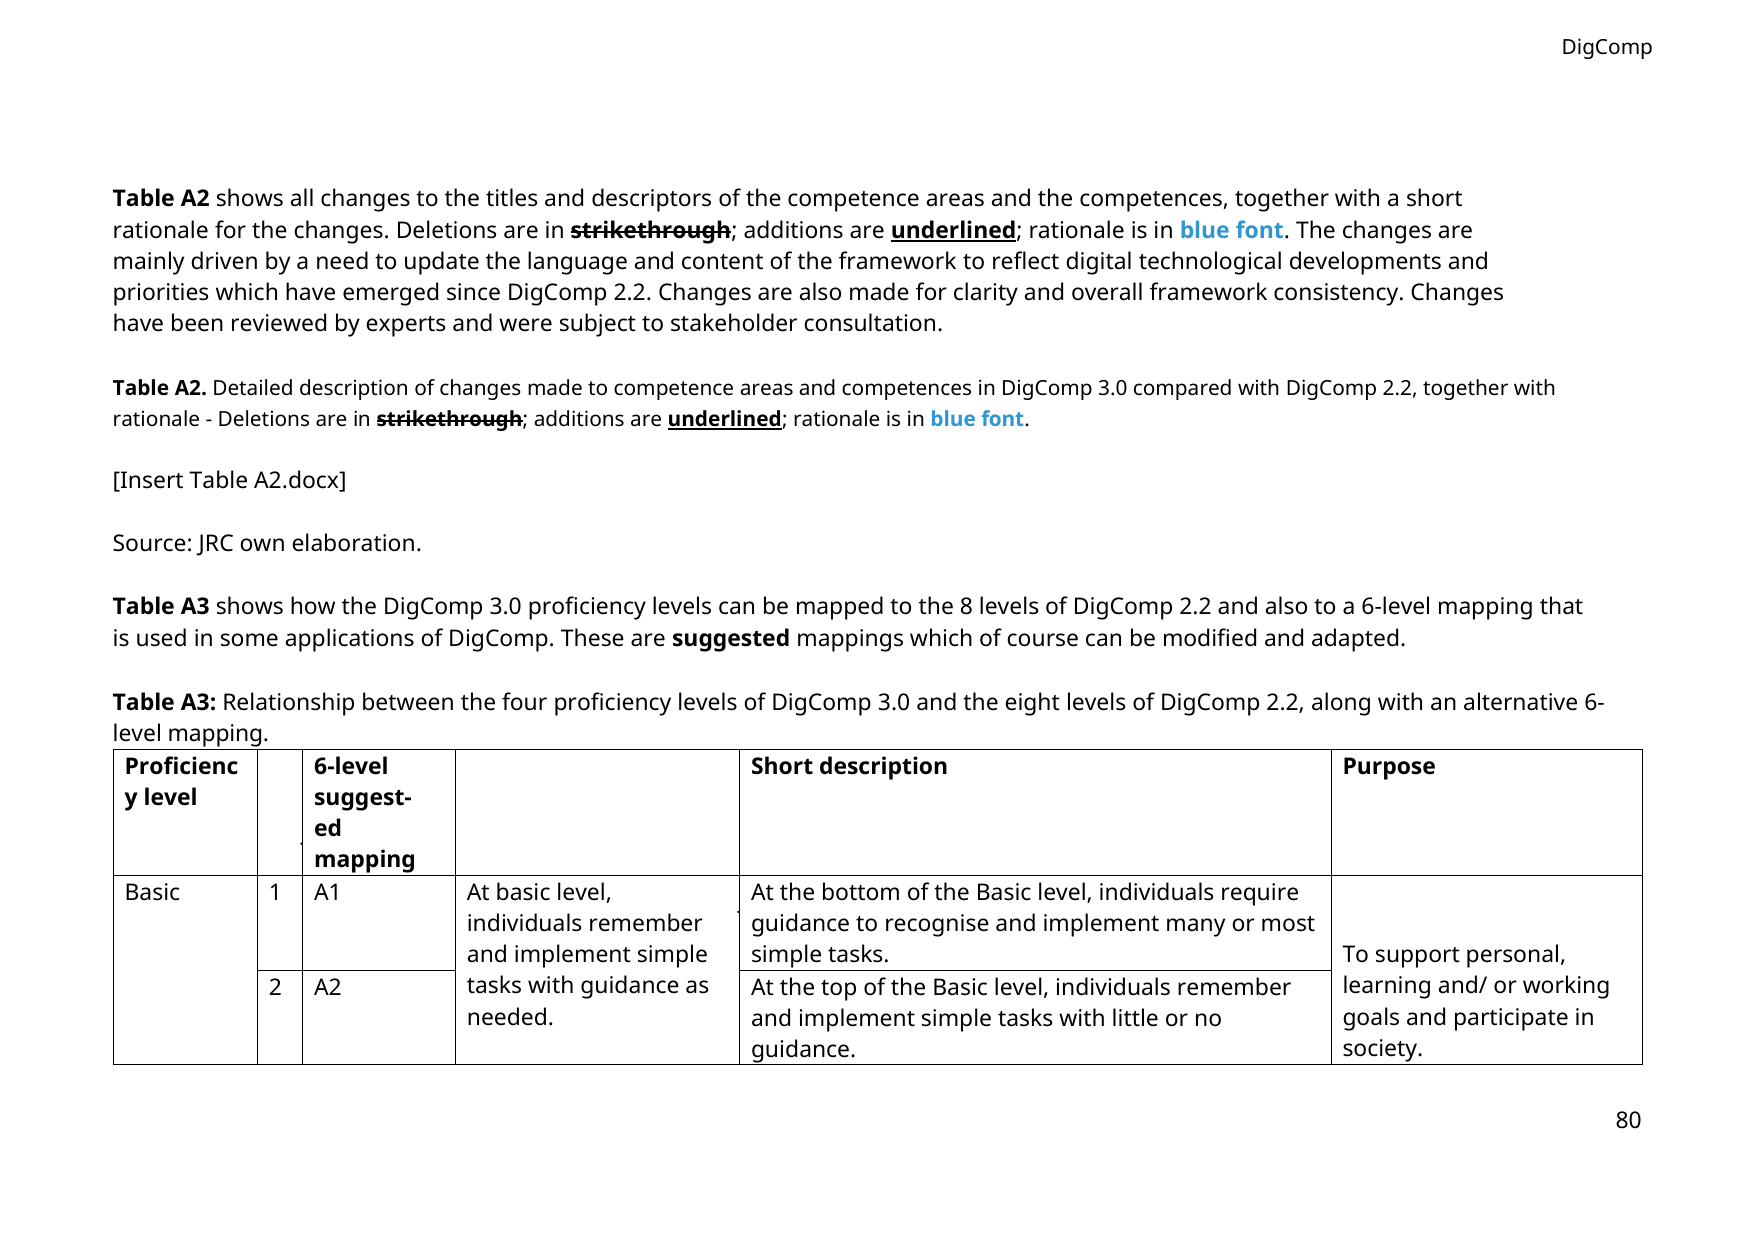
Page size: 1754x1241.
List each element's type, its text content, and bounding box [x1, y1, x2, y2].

text Source: JRC own elaboration. [112, 527, 1641, 558]
text Table A2 shows all changes to the titles and descriptors of the competence areas and the competences, together with a short rationale for the changes. Deletions are in strikethrough; additions are underlined; rationale is in blue font. The changes are mainly driven by a need to update the language and content of the framework to reflect digital technological developments and priorities which have emerged since DigComp 2.2. Changes are also made for clarity and overall framework consistency. Changes have been reviewed by experts and were subject to stakeholder consultation. [112, 182, 1548, 338]
table_cell At basic level, individuals remember and implement simple tasks with guidance as needed. [456, 876, 739, 1064]
text Table A2. Detailed description of changes made to competence areas and competences in DigComp 3.0 compared with DigComp 2.2, together with rationale - Deletions are in strikethrough; additions are underlined; rationale is in blue font. [112, 373, 1641, 433]
table_header Short description [740, 750, 1331, 875]
table_header Purpose [1332, 750, 1642, 875]
table_cell A2 [303, 971, 455, 1064]
table_cell 2 [258, 971, 302, 1064]
text [Insert Table A2.docx] [112, 464, 1641, 496]
table_cell To support personal, learning and/ or working goals and participate in society. [1332, 876, 1642, 1064]
table_cell A1 [303, 876, 455, 969]
table_cell 1 [258, 876, 302, 969]
text Table A3 shows how the DigComp 3.0 proficiency levels can be mapped to the 8 levels of DigComp 2.2 and also to a 6-level mapping that is used in some applications of DigComp. These are suggested mappings which of course can be modified and adapted. [112, 590, 1603, 653]
table_header Proficiency level [114, 750, 257, 875]
table_header [456, 750, 739, 875]
table_header [258, 750, 302, 875]
table_cell At the bottom of the Basic level, individuals require guidance to recognise and implement many or most simple tasks. [740, 876, 1331, 969]
table_cell At the top of the Basic level, individuals remember and implement simple tasks with little or no guidance. [740, 971, 1331, 1064]
table_cell Basic [114, 876, 257, 1064]
text Table A3: Relationship between the four proficiency levels of DigComp 3.0 and the eight levels of DigComp 2.2, along with an alternative 6-level mapping. [112, 686, 1641, 749]
table_header 6-level suggest- ed mapping [303, 750, 455, 875]
